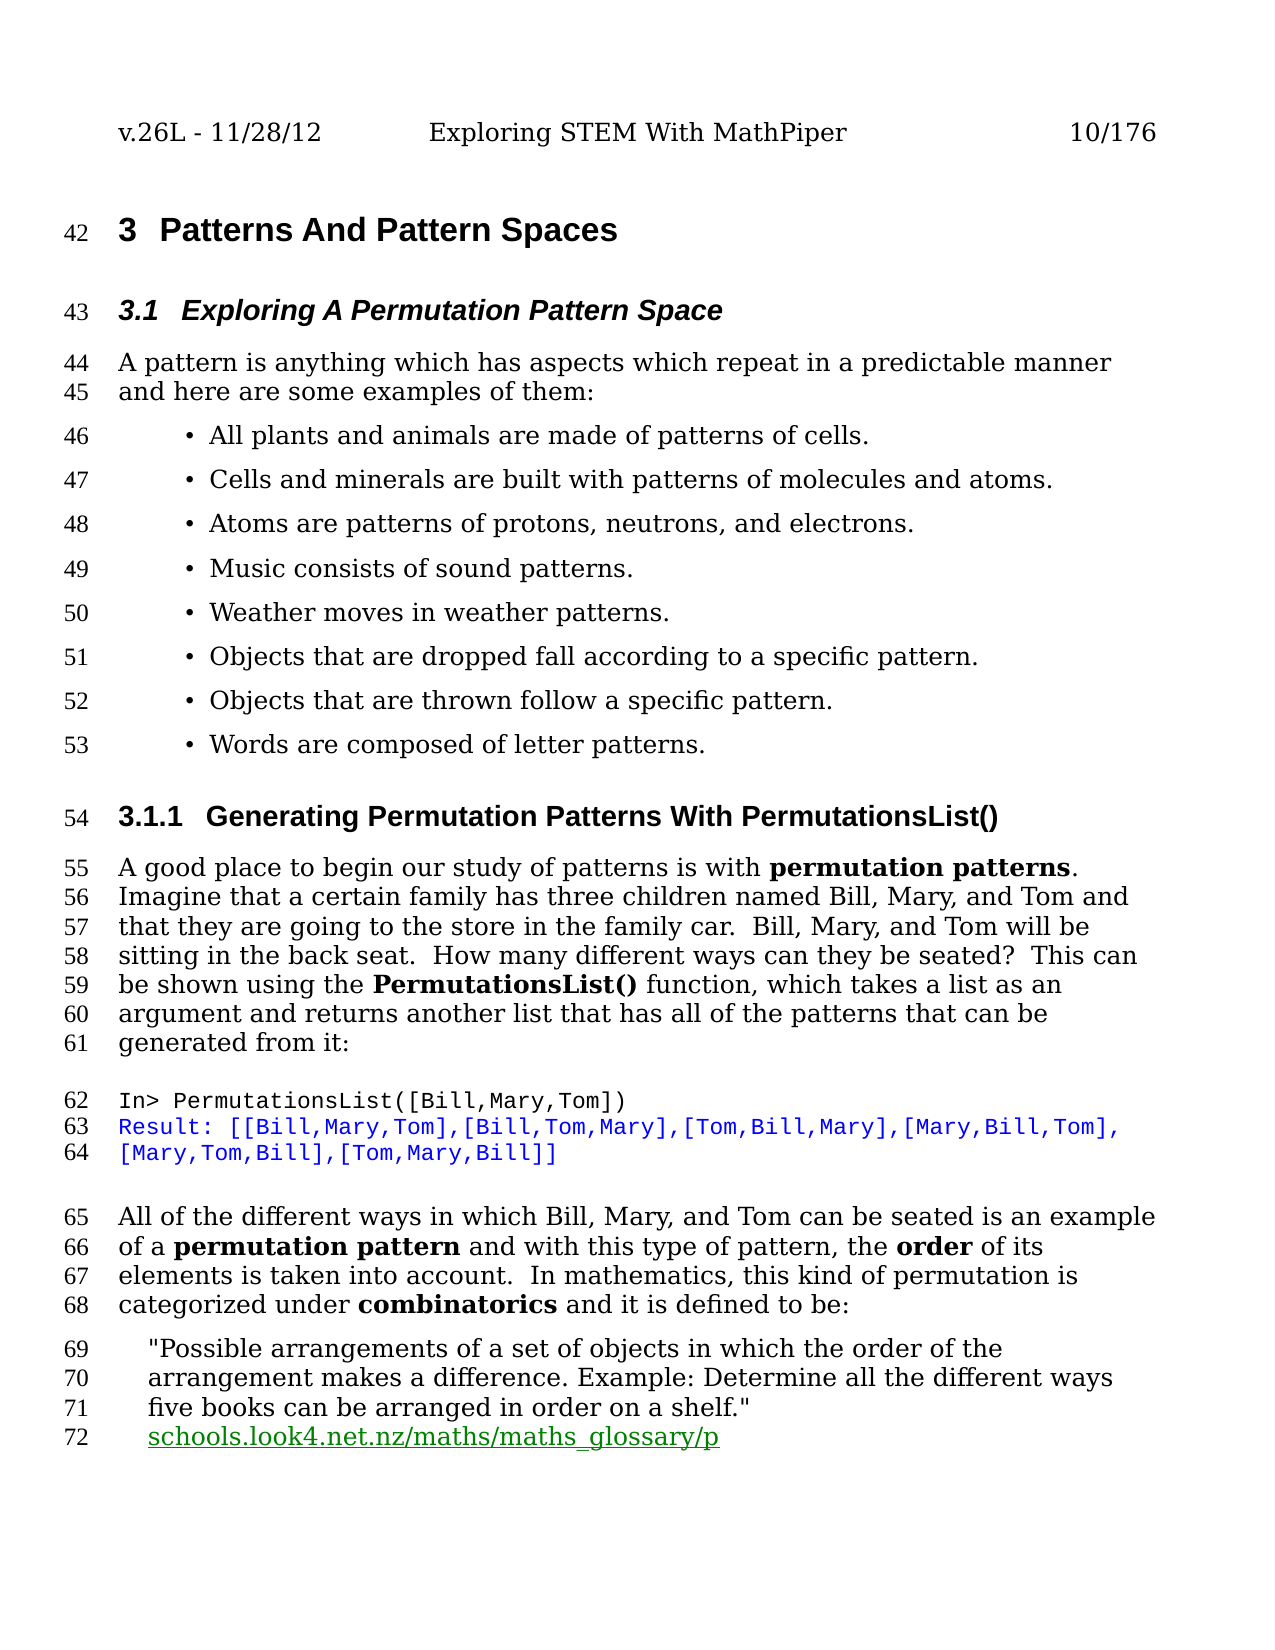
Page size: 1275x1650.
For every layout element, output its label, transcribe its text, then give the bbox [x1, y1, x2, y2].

text Result: [[Bill,Mary,Tom],[Bill,Tom,Mary],[Tom,Bill,Mary],[Mary,Bill,Tom],[Mary,Tom,Bill],[Tom,Mary,Bill]] [118, 1116, 1157, 1167]
text A pattern is anything which has aspects which repeat in a predictable manner and here are some examples of them: [118, 348, 1157, 406]
text All of the different ways in which Bill, Mary, and Tom can be seated is an example of a permutation pattern and with this type of pattern, the order of its elements is taken into account. In mathematics, this kind of permutation is categorized under combinatorics and it is defined to be: [118, 1202, 1157, 1319]
list All plants and animals are made of patterns of cells. [185, 421, 1157, 450]
list Music consists of sound patterns. [185, 554, 1157, 583]
list Weather moves in weather patterns. [185, 598, 1157, 627]
text A good place to begin our study of patterns is with permutation patterns. Imagine that a certain family has three children named Bill, Mary, and Tom and that they are going to the store in the family car. Bill, Mary, and Tom will be sitting in the back seat. How many different ways can they be seated? This can be shown using the PermutationsList() function, which takes a list as an argument and returns another list that has all of the patterns that can be generated from it: [118, 853, 1157, 1058]
text "Possible arrangements of a set of objects in which the order of the arrangement makes a difference. Example: Determine all the different ways five books can be arranged in order on a shelf." schools.look4.net.nz/maths/maths_glossary/p [148, 1334, 1157, 1451]
list Words are composed of letter patterns. [185, 730, 1157, 759]
text In> PermutationsList([Bill,Mary,Tom]) [118, 1090, 1157, 1116]
list Atoms are patterns of protons, neutrons, and electrons. [185, 509, 1157, 539]
subtitle Exploring A Permutation Pattern Space [118, 293, 1157, 327]
subtitle Patterns And Pattern Spaces [118, 210, 1157, 248]
list Objects that are dropped fall according to a specific pattern. [185, 642, 1157, 671]
list Objects that are thrown follow a specific pattern. [185, 686, 1157, 715]
subtitle Generating Permutation Patterns With PermutationsList() [118, 799, 1157, 832]
list Cells and minerals are built with patterns of molecules and atoms. [185, 465, 1157, 494]
